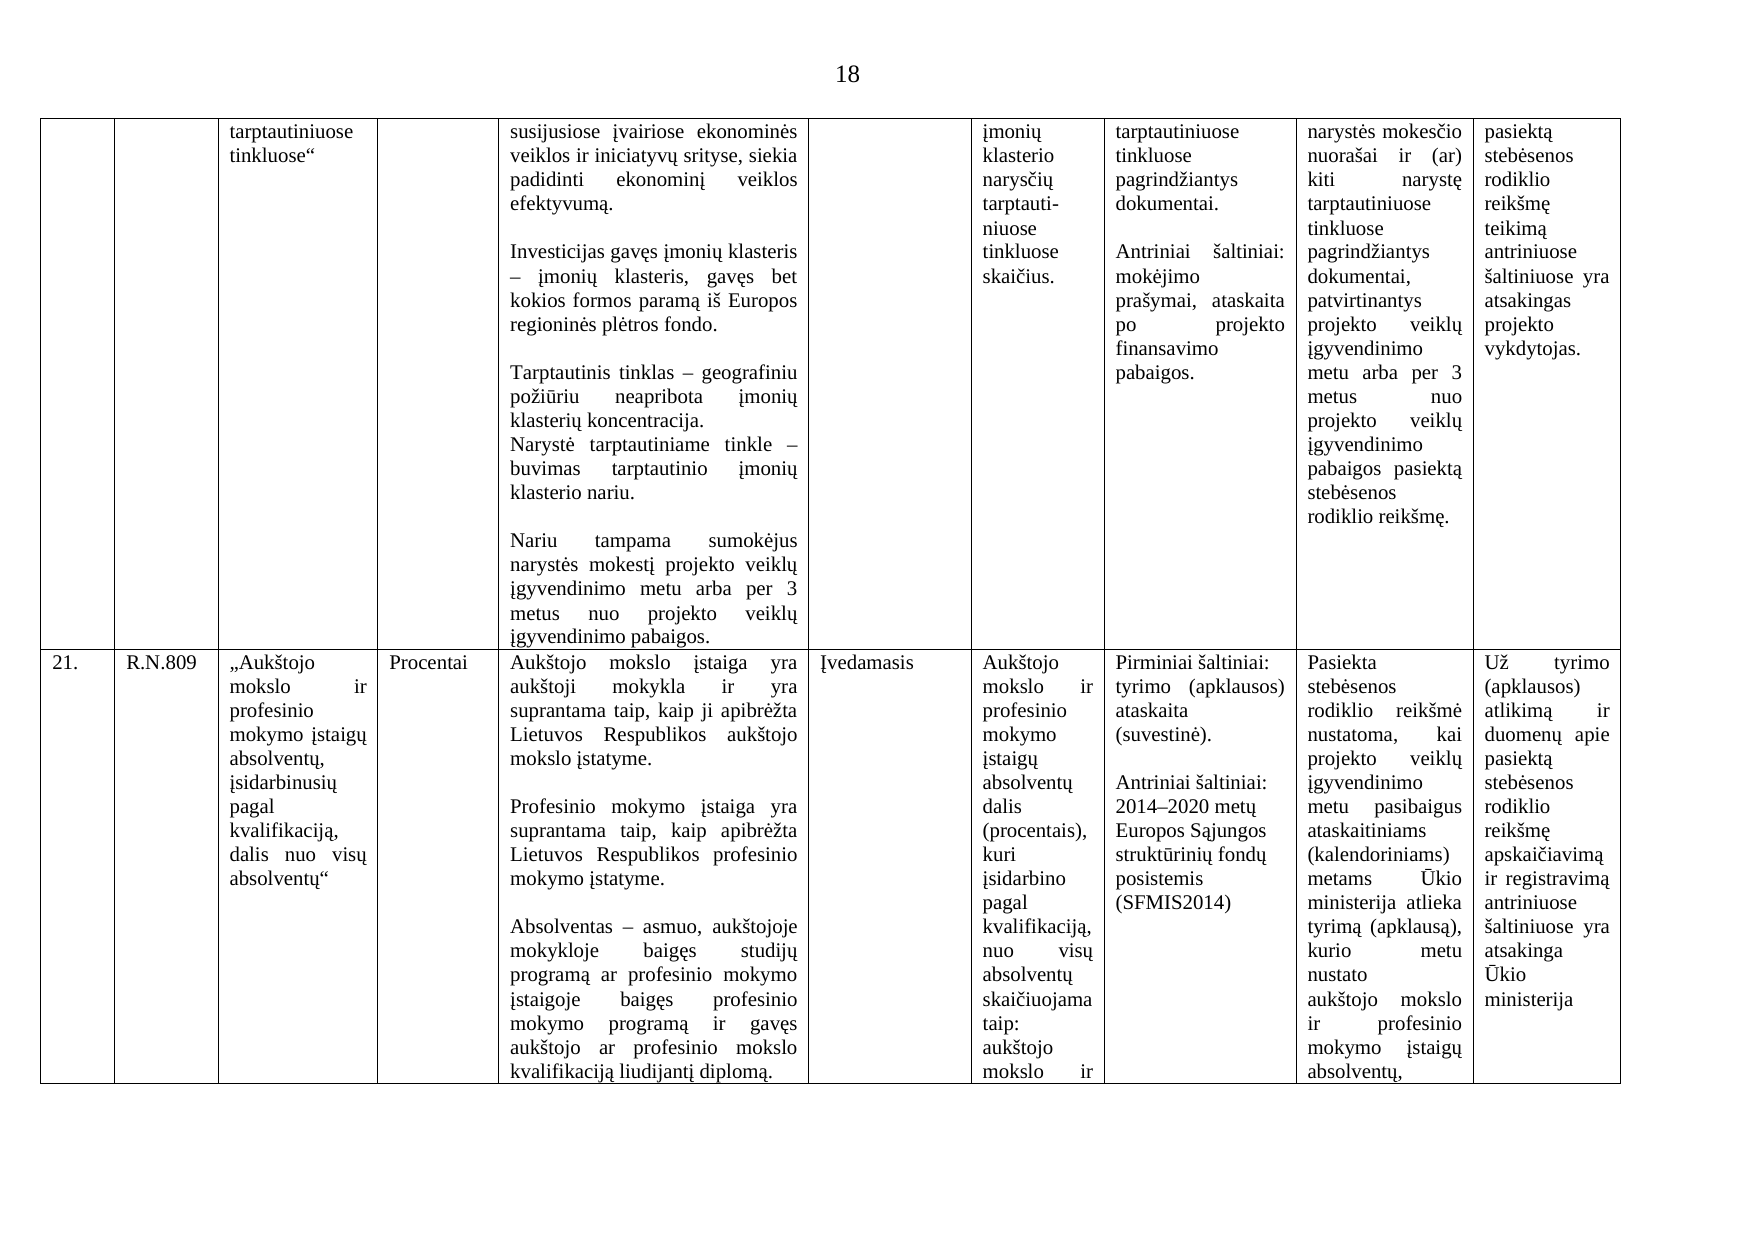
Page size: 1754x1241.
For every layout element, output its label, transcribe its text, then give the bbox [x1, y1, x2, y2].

table_cell R.N.809 [115, 650, 218, 1083]
table_cell tarptautiniuose tinkluose pagrindžiantys dokumentai. Antriniai šaltiniai: mokėjimo prašymai, ataskaita po projekto finansavimo pabaigos. [1105, 119, 1296, 648]
table_cell [378, 119, 498, 648]
table_cell pasiektą stebėsenos rodiklio reikšmę teikimą antriniuose šaltiniuose yra atsakingas projekto vykdytojas. [1474, 119, 1620, 648]
table_cell 21. [41, 650, 114, 1083]
table_cell Įvedamasis [809, 650, 971, 1083]
table_cell Už tyrimo (apklausos) atlikimą ir duomenų apie pasiektą stebėsenos rodiklio reikšmę apskaičiavimą ir registravimą antriniuose šaltiniuose yra atsakinga Ūkio ministerija [1474, 650, 1620, 1083]
table_cell susijusiose įvairiose ekonominės veiklos ir iniciatyvų srityse, siekia padidinti ekonominį veiklos efektyvumą. Investicijas gavęs įmonių klasteris – įmonių klasteris, gavęs bet kokios formos paramą iš Europos regioninės plėtros fondo. Tarptautinis tinklas – geografiniu požiūriu neapribota įmonių klasterių koncentracija. Narystė tarptautiniame tinkle – buvimas tarptautinio įmonių klasterio nariu. Nariu tampama sumokėjus narystės mokestį projekto veiklų įgyvendinimo metu arba per 3 metus nuo projekto veiklų įgyvendinimo pabaigos. [499, 119, 808, 648]
table_cell įmonių klasterio narysčių tarptauti-niuose tinkluose skaičius. [972, 119, 1104, 648]
table_cell Aukštojo mokslo įstaiga yra aukštoji mokykla ir yra suprantama taip, kaip ji apibrėžta Lietuvos Respublikos aukštojo mokslo įstatyme. Profesinio mokymo įstaiga yra suprantama taip, kaip apibrėžta Lietuvos Respublikos profesinio mokymo įstatyme. Absolventas – asmuo, aukštojoje mokykloje baigęs studijų programą ar profesinio mokymo įstaigoje baigęs profesinio mokymo programą ir gavęs aukštojo ar profesinio mokslo kvalifikaciją liudijantį diplomą. [499, 650, 808, 1083]
table_cell Pasiekta stebėsenos rodiklio reikšmė nustatoma, kai projekto veiklų įgyvendinimo metu pasibaigus ataskaitiniams (kalendoriniams) metams Ūkio ministerija atlieka tyrimą (apklausą), kurio metu nustato aukštojo mokslo ir profesinio mokymo įstaigų absolventų, [1297, 650, 1473, 1083]
table_cell narystės mokesčio nuorašai ir (ar) kiti narystę tarptautiniuose tinkluose pagrindžiantys dokumentai, patvirtinantys projekto veiklų įgyvendinimo metu arba per 3 metus nuo projekto veiklų įgyvendinimo pabaigos pasiektą stebėsenos rodiklio reikšmę. [1297, 119, 1473, 648]
table_cell „Aukštojo mokslo ir profesinio mokymo įstaigų absolventų, įsidarbinusių pagal kvalifikaciją, dalis nuo visų absolventų“ [219, 650, 377, 1083]
table_cell [809, 119, 971, 648]
table_cell tarptautiniuose tinkluose“ [219, 119, 377, 648]
table_cell Procentai [378, 650, 498, 1083]
table_cell [41, 119, 114, 648]
table_cell Pirminiai šaltiniai: tyrimo (apklausos) ataskaita (suvestinė). Antriniai šaltiniai: 2014–2020 metų Europos Sąjungos struktūrinių fondų posistemis (SFMIS2014) [1105, 650, 1296, 1083]
table_cell [115, 119, 218, 648]
table_cell Aukštojo mokslo ir profesinio mokymo įstaigų absolventų dalis (procentais), kuri įsidarbino pagal kvalifikaciją, nuo visų absolventų skaičiuojama taip: aukštojo mokslo ir [972, 650, 1104, 1083]
